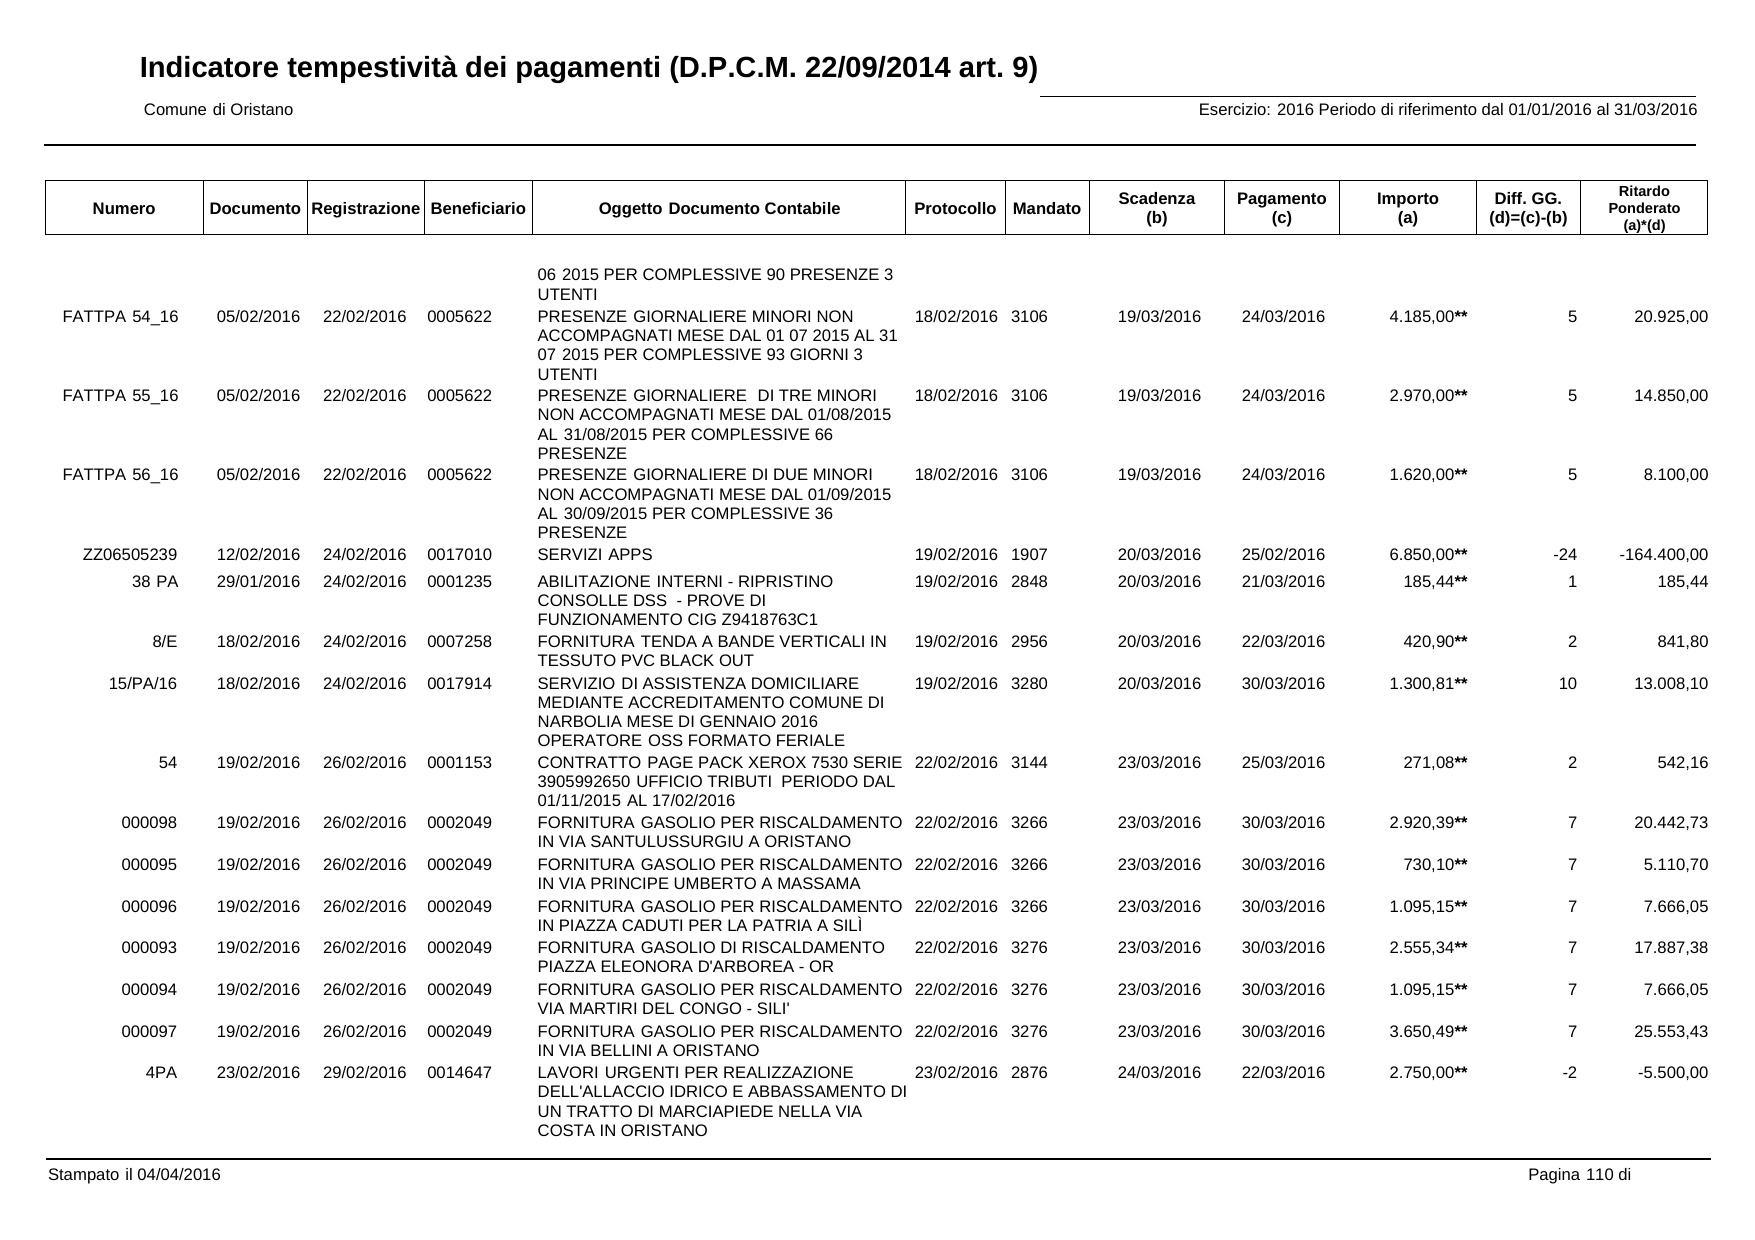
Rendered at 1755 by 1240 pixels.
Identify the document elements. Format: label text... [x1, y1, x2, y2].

table_cell 0005622 [417, 386, 515, 465]
table_cell 24/02/2016 [311, 568, 417, 631]
table_cell CONTRATTO PAGE PACK XEROX 7530 SERIE 3905992650 UFFICIO TRIBUTI PERIODO DAL 01/11/2015 AL 17/02/2016 [515, 752, 911, 812]
table_cell 25/03/2016 [1221, 752, 1357, 812]
table_cell 730,10** [1357, 854, 1510, 896]
table_cell 30/03/2016 [1221, 813, 1357, 854]
table_cell 271,08** [1357, 752, 1510, 812]
table_cell 20/03/2016 [1082, 631, 1221, 673]
table_cell 25/02/2016 [1221, 544, 1357, 568]
table_cell 23/03/2016 [1082, 752, 1221, 812]
table_header Ritardo Ponderato (a)*(d) [1581, 181, 1707, 234]
table_cell 19/02/2016 2956 [911, 631, 1082, 673]
table_cell 4.185,00** [1357, 306, 1510, 386]
table_cell 1.095,15** [1357, 979, 1510, 1021]
table_cell 29/01/2016 [197, 568, 311, 631]
table_cell 22/02/2016 3144 [911, 752, 1082, 812]
table_cell 19/03/2016 [1082, 465, 1221, 544]
table_cell 22/02/2016 [311, 306, 417, 386]
table_cell ZZ06505239 [46, 544, 197, 568]
table_cell 05/02/2016 [197, 306, 311, 386]
table_cell 0002049 [417, 813, 515, 854]
table_cell 20.442,73 [1598, 813, 1712, 854]
table_cell 1 [1510, 568, 1598, 631]
table_cell 24/03/2016 [1221, 306, 1357, 386]
table_cell 05/02/2016 [197, 386, 311, 465]
table_cell 19/02/2016 1907 [911, 544, 1082, 568]
table_cell 22/02/2016 [311, 386, 417, 465]
table_cell 18/02/2016 3106 [911, 465, 1082, 544]
table_cell SERVIZI APPS [515, 544, 911, 568]
table_cell 30/03/2016 [1221, 896, 1357, 937]
table_cell 26/02/2016 [311, 937, 417, 979]
table_header Importo (a) [1340, 181, 1476, 234]
table_cell 000094 [46, 979, 197, 1021]
table_header Pagamento (c) [1225, 181, 1339, 234]
table_cell 0002049 [417, 937, 515, 979]
table_cell 30/03/2016 [1221, 937, 1357, 979]
table_cell 0017010 [417, 544, 515, 568]
table_cell 5 [1510, 386, 1598, 465]
table_cell -5.500,00 [1598, 1062, 1712, 1142]
table_cell 0017914 [417, 673, 515, 752]
table_header Beneficiario [425, 181, 532, 234]
table_cell -2 [1510, 1062, 1598, 1142]
table_cell 841,80 [1598, 631, 1712, 673]
table_cell 22/02/2016 3276 [911, 937, 1082, 979]
table_cell 24/03/2016 [1221, 465, 1357, 544]
table_cell 22/02/2016 [311, 465, 417, 544]
table_cell 21/03/2016 [1221, 568, 1357, 631]
table_header [46, 257, 515, 306]
table_cell 7 [1510, 896, 1598, 937]
table_header Mandato [1006, 181, 1089, 234]
table_header Protocollo [906, 181, 1005, 234]
table_cell -164.400,00 [1598, 544, 1712, 568]
table_cell 26/02/2016 [311, 1021, 417, 1062]
table_cell 3.650,49** [1357, 1021, 1510, 1062]
table_cell 15/PA/16 [46, 673, 197, 752]
table_cell 000098 [46, 813, 197, 854]
table_cell 1.095,15** [1357, 896, 1510, 937]
table_cell 7 [1510, 1021, 1598, 1062]
table_cell 7 [1510, 937, 1598, 979]
table_cell PRESENZE GIORNALIERE MINORI NON ACCOMPAGNATI MESE DAL 01 07 2015 AL 31 07 2015 PER COMPLESSIVE 93 GIORNI 3 UTENTI [515, 306, 911, 386]
table_cell 0002049 [417, 896, 515, 937]
table_cell PRESENZE GIORNALIERE DI TRE MINORI NON ACCOMPAGNATI MESE DAL 01/08/2015 AL 31/08/2015 PER COMPLESSIVE 66 PRESENZE [515, 386, 911, 465]
table_cell FORNITURA GASOLIO PER RISCALDAMENTO IN PIAZZA CADUTI PER LA PATRIA A SILÌ [515, 896, 911, 937]
table_cell 19/02/2016 [197, 979, 311, 1021]
table_cell FORNITURA GASOLIO PER RISCALDAMENTO VIA MARTIRI DEL CONGO - SILI' [515, 979, 911, 1021]
table_cell 30/03/2016 [1221, 979, 1357, 1021]
table_cell 4PA [46, 1062, 197, 1142]
table_cell 1.300,81** [1357, 673, 1510, 752]
table_cell 30/03/2016 [1221, 673, 1357, 752]
table_cell 7.666,05 [1598, 896, 1712, 937]
table_cell FORNITURA GASOLIO PER RISCALDAMENTO IN VIA SANTULUSSURGIU A ORISTANO [515, 813, 911, 854]
table_cell 26/02/2016 [311, 979, 417, 1021]
table_header Numero [46, 181, 203, 234]
table_cell 542,16 [1598, 752, 1712, 812]
table_cell 05/02/2016 [197, 465, 311, 544]
table_header [911, 257, 1712, 306]
table_cell 26/02/2016 [311, 854, 417, 896]
table_cell 420,90** [1357, 631, 1510, 673]
table_cell 22/02/2016 3276 [911, 979, 1082, 1021]
table_cell 26/02/2016 [311, 813, 417, 854]
table_cell 22/02/2016 3266 [911, 854, 1082, 896]
table_cell 23/03/2016 [1082, 813, 1221, 854]
table_cell PRESENZE GIORNALIERE DI DUE MINORI NON ACCOMPAGNATI MESE DAL 01/09/2015 AL 30/09/2015 PER COMPLESSIVE 36 PRESENZE [515, 465, 911, 544]
table_cell 30/03/2016 [1221, 854, 1357, 896]
table_cell 6.850,00** [1357, 544, 1510, 568]
table_header Scadenza (b) [1090, 181, 1224, 234]
table_cell 30/03/2016 [1221, 1021, 1357, 1062]
table_cell 24/02/2016 [311, 544, 417, 568]
table_header 06 2015 PER COMPLESSIVE 90 PRESENZE 3 UTENTI [515, 257, 911, 306]
table_cell 0014647 [417, 1062, 515, 1142]
table_cell 000097 [46, 1021, 197, 1062]
table_cell 19/02/2016 [197, 854, 311, 896]
table_cell 38 PA [46, 568, 197, 631]
table_cell 8.100,00 [1598, 465, 1712, 544]
table_cell 23/03/2016 [1082, 854, 1221, 896]
table_cell 000093 [46, 937, 197, 979]
table_cell 0007258 [417, 631, 515, 673]
table_cell FATTPA 56_16 [46, 465, 197, 544]
table_cell 7 [1510, 854, 1598, 896]
table_cell 19/02/2016 [197, 937, 311, 979]
table_cell 18/02/2016 3106 [911, 386, 1082, 465]
table_cell 23/02/2016 [197, 1062, 311, 1142]
table_cell ABILITAZIONE INTERNI - RIPRISTINO CONSOLLE DSS - PROVE DI FUNZIONAMENTO CIG Z9418763C1 [515, 568, 911, 631]
table_cell 19/02/2016 [197, 896, 311, 937]
table_cell 19/02/2016 [197, 1021, 311, 1062]
table_cell 2.920,39** [1357, 813, 1510, 854]
table_cell 0005622 [417, 306, 515, 386]
table_cell 7.666,05 [1598, 979, 1712, 1021]
table_cell 0001235 [417, 568, 515, 631]
table_cell 29/02/2016 [311, 1062, 417, 1142]
table_cell 12/02/2016 [197, 544, 311, 568]
table_cell 18/02/2016 3106 [911, 306, 1082, 386]
table_cell 25.553,43 [1598, 1021, 1712, 1062]
table_cell FORNITURA TENDA A BANDE VERTICALI IN TESSUTO PVC BLACK OUT [515, 631, 911, 673]
table_cell 185,44 [1598, 568, 1712, 631]
table_cell FATTPA 55_16 [46, 386, 197, 465]
table_cell 23/03/2016 [1082, 937, 1221, 979]
table_cell 0002049 [417, 1021, 515, 1062]
table_cell 7 [1510, 813, 1598, 854]
table_cell 5.110,70 [1598, 854, 1712, 896]
table_cell 23/02/2016 2876 [911, 1062, 1082, 1142]
table_cell 22/02/2016 3266 [911, 813, 1082, 854]
table_cell 54 [46, 752, 197, 812]
table_cell 22/02/2016 3276 [911, 1021, 1082, 1062]
table_cell 24/03/2016 [1221, 386, 1357, 465]
table_cell 24/02/2016 [311, 673, 417, 752]
table_cell 000096 [46, 896, 197, 937]
table_cell 1.620,00** [1357, 465, 1510, 544]
table_cell 8/E [46, 631, 197, 673]
table_cell 20/03/2016 [1082, 568, 1221, 631]
table_cell 2.750,00** [1357, 1062, 1510, 1142]
table_header Diff. GG. (d)=(c)-(b) [1477, 181, 1580, 234]
table_cell 5 [1510, 465, 1598, 544]
table_cell 000095 [46, 854, 197, 896]
table_cell 0002049 [417, 979, 515, 1021]
table_cell 185,44** [1357, 568, 1510, 631]
table_cell 14.850,00 [1598, 386, 1712, 465]
table_cell 22/03/2016 [1221, 631, 1357, 673]
table_cell FORNITURA GASOLIO PER RISCALDAMENTO IN VIA BELLINI A ORISTANO [515, 1021, 911, 1062]
table_header Documento [204, 181, 307, 234]
table_cell SERVIZIO DI ASSISTENZA DOMICILIARE MEDIANTE ACCREDITAMENTO COMUNE DI NARBOLIA MESE DI GENNAIO 2016 OPERATORE OSS FORMATO FERIALE [515, 673, 911, 752]
table_cell 22/02/2016 3266 [911, 896, 1082, 937]
table_cell 2.555,34** [1357, 937, 1510, 979]
table_cell 5 [1510, 306, 1598, 386]
table_cell 19/02/2016 [197, 752, 311, 812]
table_cell FORNITURA GASOLIO DI RISCALDAMENTO PIAZZA ELEONORA D'ARBOREA - OR [515, 937, 911, 979]
table_cell 13.008,10 [1598, 673, 1712, 752]
table_cell 20/03/2016 [1082, 544, 1221, 568]
table_cell FORNITURA GASOLIO PER RISCALDAMENTO IN VIA PRINCIPE UMBERTO A MASSAMA [515, 854, 911, 896]
table_cell 24/03/2016 [1082, 1062, 1221, 1142]
table_cell 26/02/2016 [311, 896, 417, 937]
table_cell 23/03/2016 [1082, 896, 1221, 937]
table_cell 18/02/2016 [197, 631, 311, 673]
table_cell 19/02/2016 [197, 813, 311, 854]
table_cell 19/02/2016 2848 [911, 568, 1082, 631]
table_cell 20/03/2016 [1082, 673, 1221, 752]
table_cell LAVORI URGENTI PER REALIZZAZIONE DELL'ALLACCIO IDRICO E ABBASSAMENTO DI UN TRATTO DI MARCIAPIEDE NELLA VIA COSTA IN ORISTANO [515, 1062, 911, 1142]
table_cell 23/03/2016 [1082, 1021, 1221, 1062]
table_cell 22/03/2016 [1221, 1062, 1357, 1142]
table_cell 23/03/2016 [1082, 979, 1221, 1021]
table_cell 19/02/2016 3280 [911, 673, 1082, 752]
table_cell -24 [1510, 544, 1598, 568]
table_cell 0005622 [417, 465, 515, 544]
table_cell 17.887,38 [1598, 937, 1712, 979]
table_cell 2 [1510, 631, 1598, 673]
table_header Registrazione [308, 181, 424, 234]
table_cell 10 [1510, 673, 1598, 752]
table_cell 18/02/2016 [197, 673, 311, 752]
table_cell 2 [1510, 752, 1598, 812]
table_cell 2.970,00** [1357, 386, 1510, 465]
table_cell 20.925,00 [1598, 306, 1712, 386]
table_cell 19/03/2016 [1082, 386, 1221, 465]
table_cell 0002049 [417, 854, 515, 896]
table_header Oggetto Documento Contabile [533, 181, 905, 234]
table_cell 26/02/2016 [311, 752, 417, 812]
table_cell 0001153 [417, 752, 515, 812]
table_cell 7 [1510, 979, 1598, 1021]
table_cell FATTPA 54_16 [46, 306, 197, 386]
table_cell 19/03/2016 [1082, 306, 1221, 386]
table_cell 24/02/2016 [311, 631, 417, 673]
